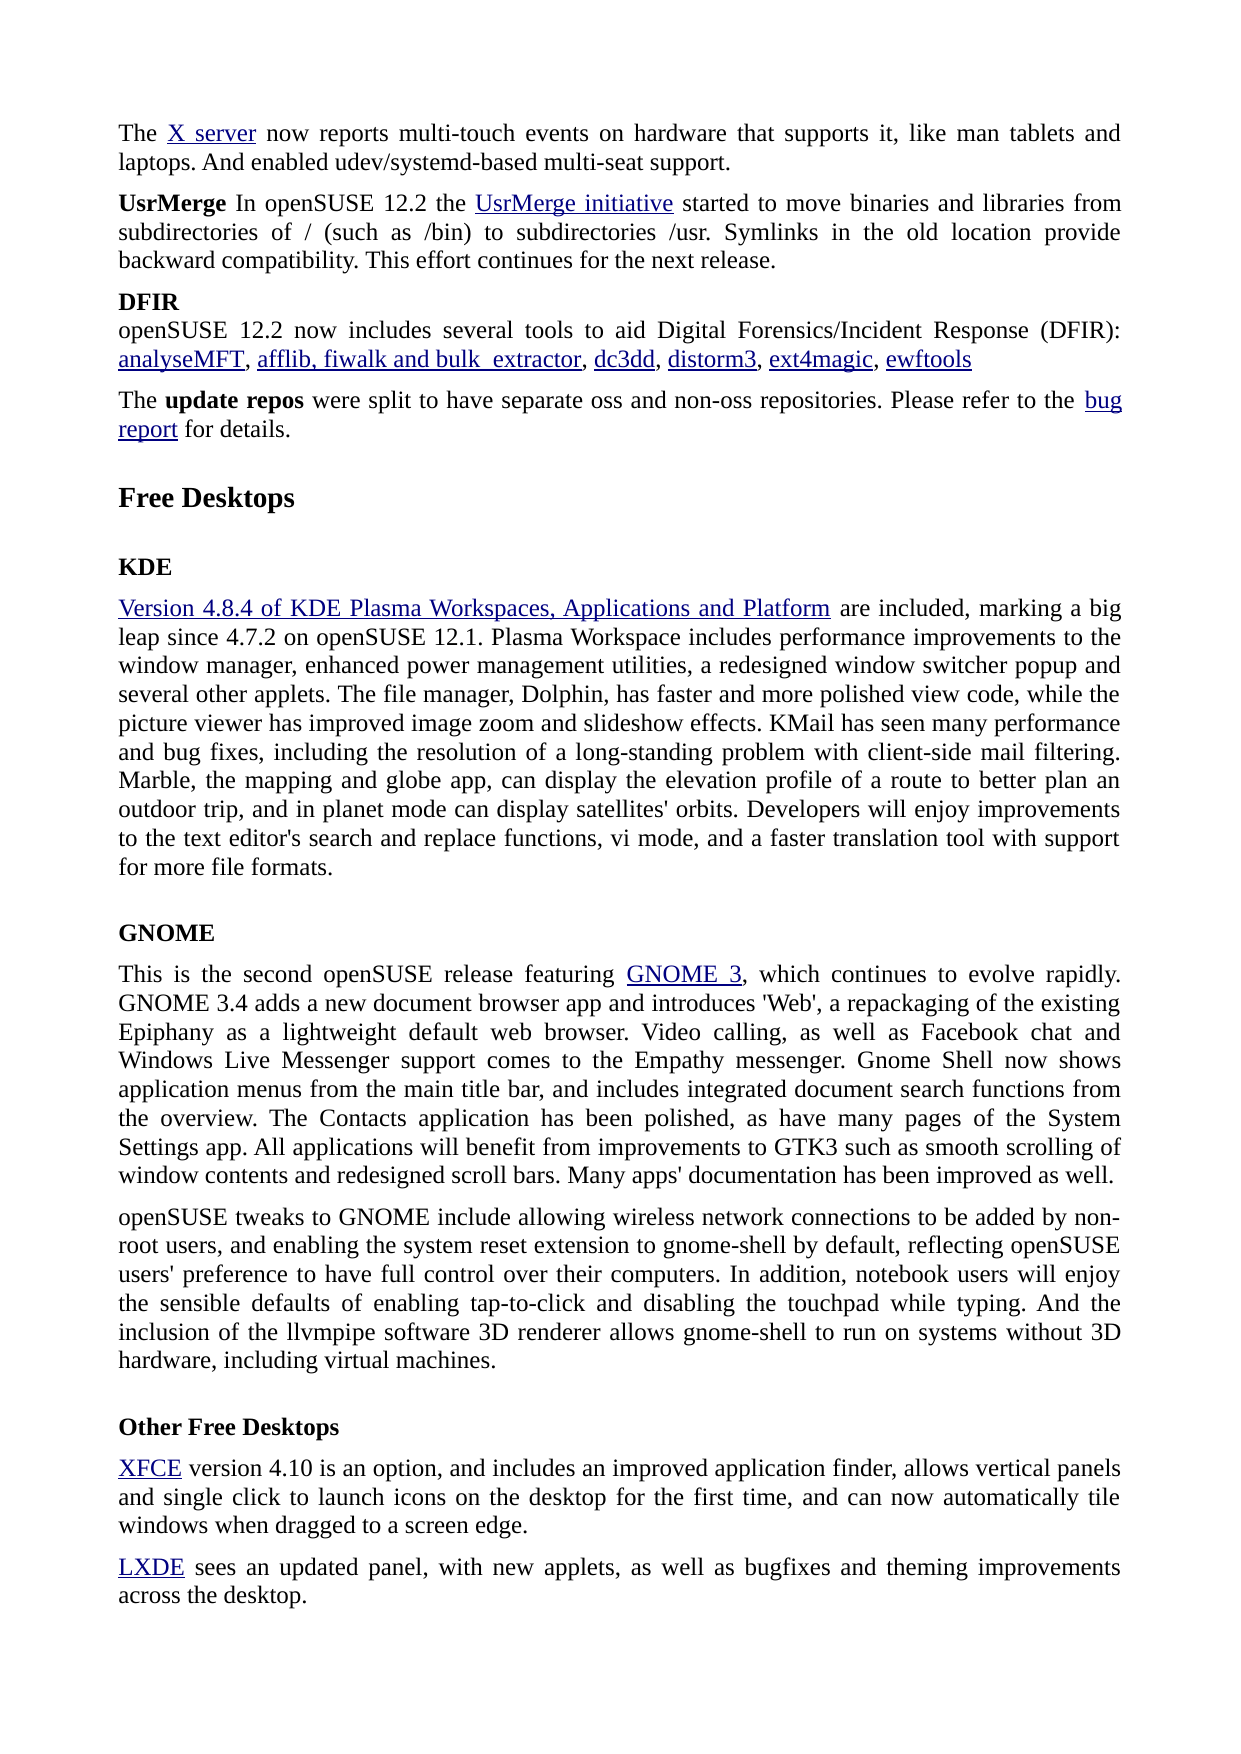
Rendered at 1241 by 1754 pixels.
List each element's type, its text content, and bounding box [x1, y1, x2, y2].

subtitle KDE [118, 552, 1122, 580]
text XFCE version 4.10 is an option, and includes an improved application finder, allows vertical panels and single click to launch icons on the desktop for the first time, and can now automatically tile windows when dragged to a screen edge. [118, 1453, 1122, 1539]
text This is the second openSUSE release featuring GNOME 3, which continues to evolve rapidly. GNOME 3.4 adds a new document browser app and introduces 'Web', a repackaging of the existing Epiphany as a lightweight default web browser. Video calling, as well as Facebook chat and Windows Live Messenger support comes to the Empathy messenger. Gnome Shell now shows application menus from the main title bar, and includes integrated document search functions from the overview. The Contacts application has been polished, as have many pages of the System Settings app. All applications will benefit from improvements to GTK3 such as smooth scrolling of window contents and redesigned scroll bars. Many apps' documentation has been improved as well. [118, 959, 1122, 1189]
subtitle Other Free Desktops [118, 1412, 1122, 1440]
text UsrMerge In openSUSE 12.2 the UsrMerge initiative started to move binaries and libraries from subdirectories of / (such as /bin) to subdirectories /usr. Symlinks in the old location provide backward compatibility. This effort continues for the next release. [118, 188, 1122, 274]
text LXDE sees an updated panel, with new applets, as well as bugfixes and theming improvements across the desktop. [118, 1552, 1122, 1609]
text DFIR openSUSE 12.2 now includes several tools to aid Digital Forensics/Incident Response (DFIR): analyseMFT, afflib, fiwalk and bulk_extractor, dc3dd, distorm3, ext4magic, ewftools [118, 287, 1122, 373]
subtitle Free Desktops [118, 481, 1122, 514]
text The X server now reports multi-touch events on hardware that supports it, like man tablets and laptops. And enabled udev/systemd-based multi-seat support. [118, 118, 1122, 176]
text Version 4.8.4 of KDE Plasma Workspaces, Applications and Platform are included, marking a big leap since 4.7.2 on openSUSE 12.1. Plasma Workspace includes performance improvements to the window manager, enhanced power management utilities, a redesigned window switcher popup and several other applets. The file manager, Dolphin, has faster and more polished view code, while the picture viewer has improved image zoom and slideshow effects. KMail has seen many performance and bug fixes, including the resolution of a long-standing problem with client-side mail filtering. Marble, the mapping and globe app, can display the elevation profile of a route to better plan an outdoor trip, and in planet mode can display satellites' orbits. Developers will enjoy improvements to the text editor's search and replace functions, vi mode, and a faster translation tool with support for more file formats. [118, 593, 1122, 880]
subtitle GNOME [118, 918, 1122, 947]
text openSUSE tweaks to GNOME include allowing wireless network connections to be added by non-root users, and enabling the system reset extension to gnome-shell by default, reflecting openSUSE users' preference to have full control over their computers. In addition, notebook users will enjoy the sensible defaults of enabling tap-to-click and disabling the touchpad while typing. And the inclusion of the llvmpipe software 3D renderer allows gnome-shell to run on systems without 3D hardware, including virtual machines. [118, 1202, 1122, 1374]
text The update repos were split to have separate oss and non-oss repositories. Please refer to the bug report for details. [118, 386, 1122, 443]
